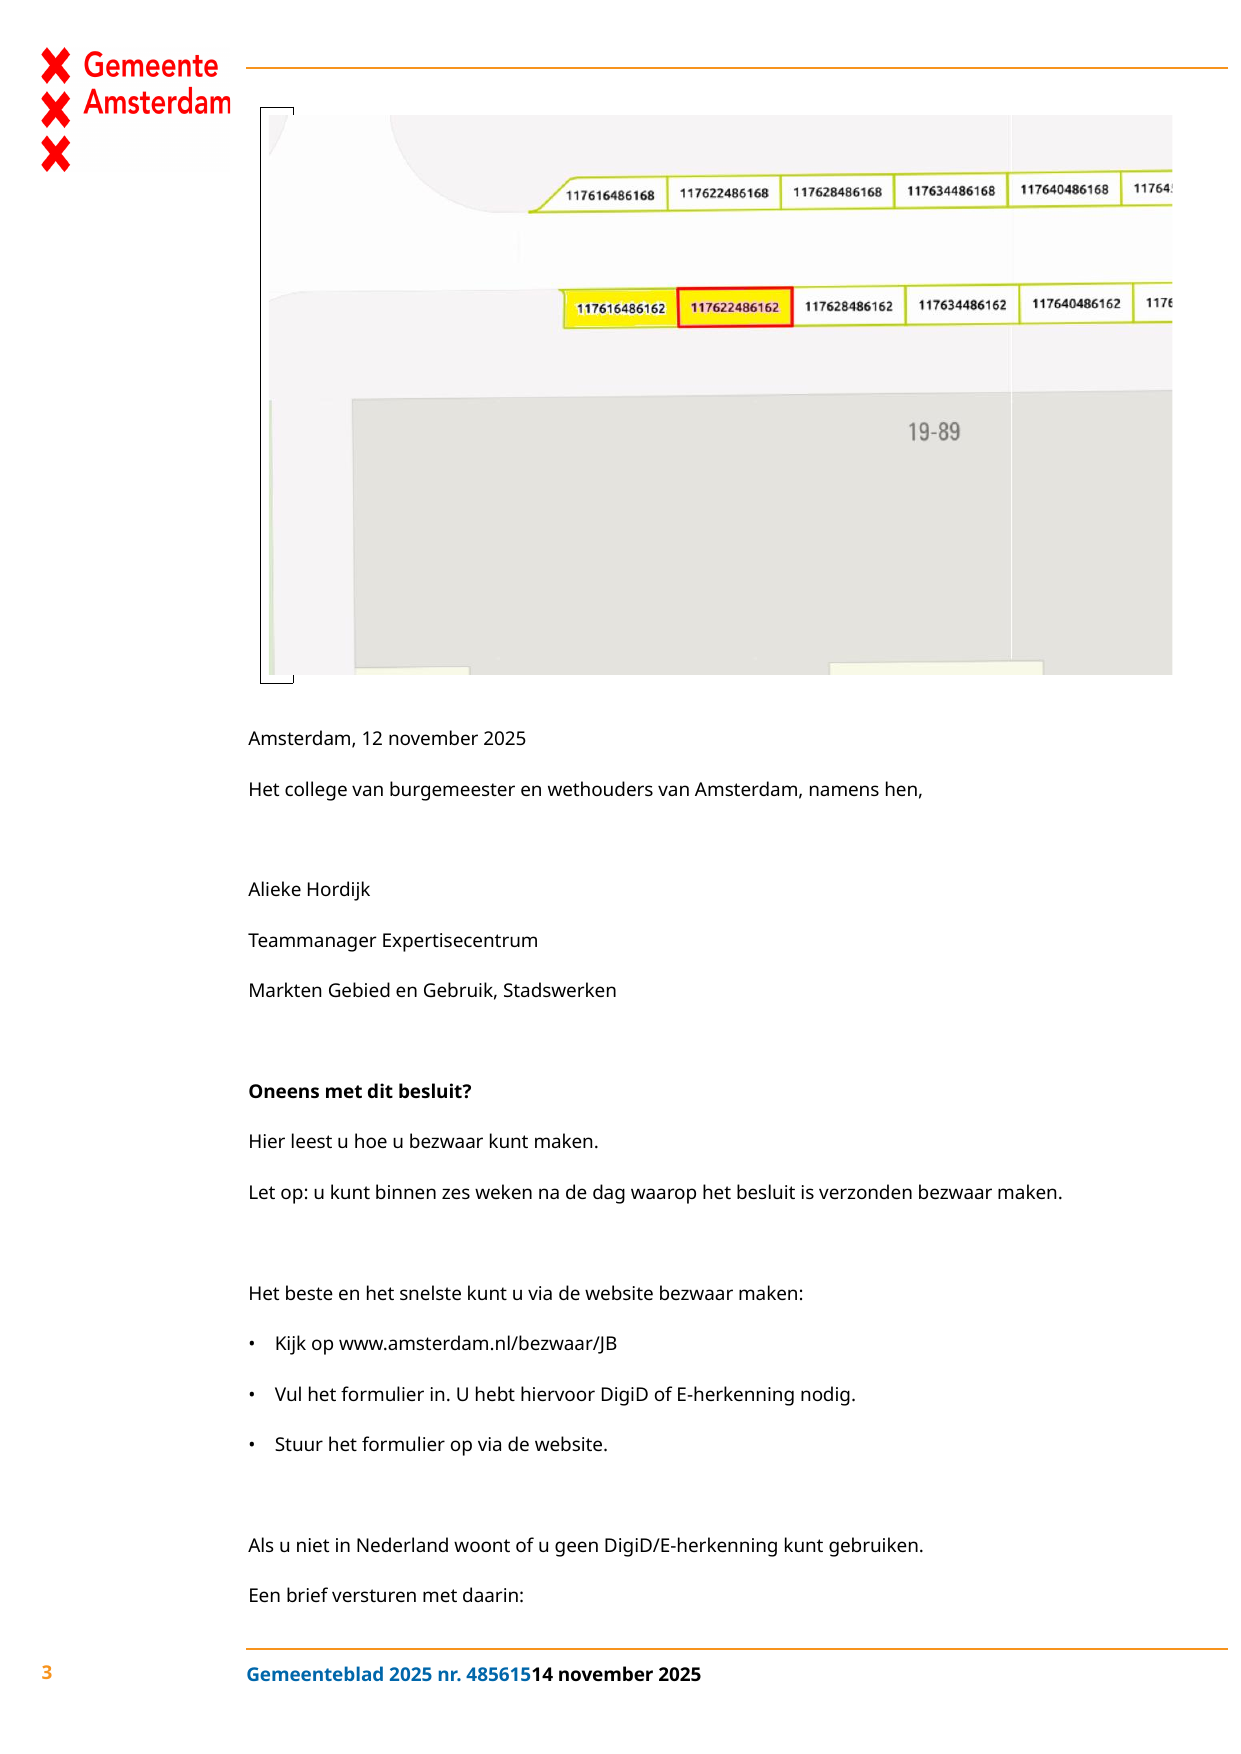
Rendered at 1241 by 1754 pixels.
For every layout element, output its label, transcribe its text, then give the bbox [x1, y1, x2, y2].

text Markten Gebied en Gebruik, Stadswerken [248, 977, 1152, 1003]
picture [41, 47, 231, 172]
text • Stuur het formulier op via de website. [248, 1431, 1152, 1457]
text Als u niet in Nederland woont of u geen DigiD/E-herkenning kunt gebruiken. [248, 1532, 1152, 1558]
text Oneens met dit besluit? [248, 1078, 1152, 1104]
text Alieke Hordijk [248, 877, 1152, 902]
text • Kijk op www.amsterdam.nl/bezwaar/JB [248, 1330, 1152, 1356]
text • Vul het formulier in. U hebt hiervoor DigiD of E-herkenning nodig. [248, 1381, 1152, 1407]
text Het beste en het snelste kunt u via de website bezwaar maken: [248, 1280, 1152, 1306]
text Teammanager Expertisecentrum [248, 927, 1152, 953]
text Let op: u kunt binnen zes weken na de dag waarop het besluit is verzonden bezwaar maken. [248, 1179, 1152, 1205]
text Amsterdam, 12 november 2025 [248, 725, 1152, 751]
text Het college van burgemeester en wethouders van Amsterdam, namens hen, [248, 776, 1152, 802]
picture [268, 115, 1173, 675]
text Een brief versturen met daarin: [248, 1582, 1152, 1608]
text Hier leest u hoe u bezwaar kunt maken. [248, 1129, 1152, 1154]
